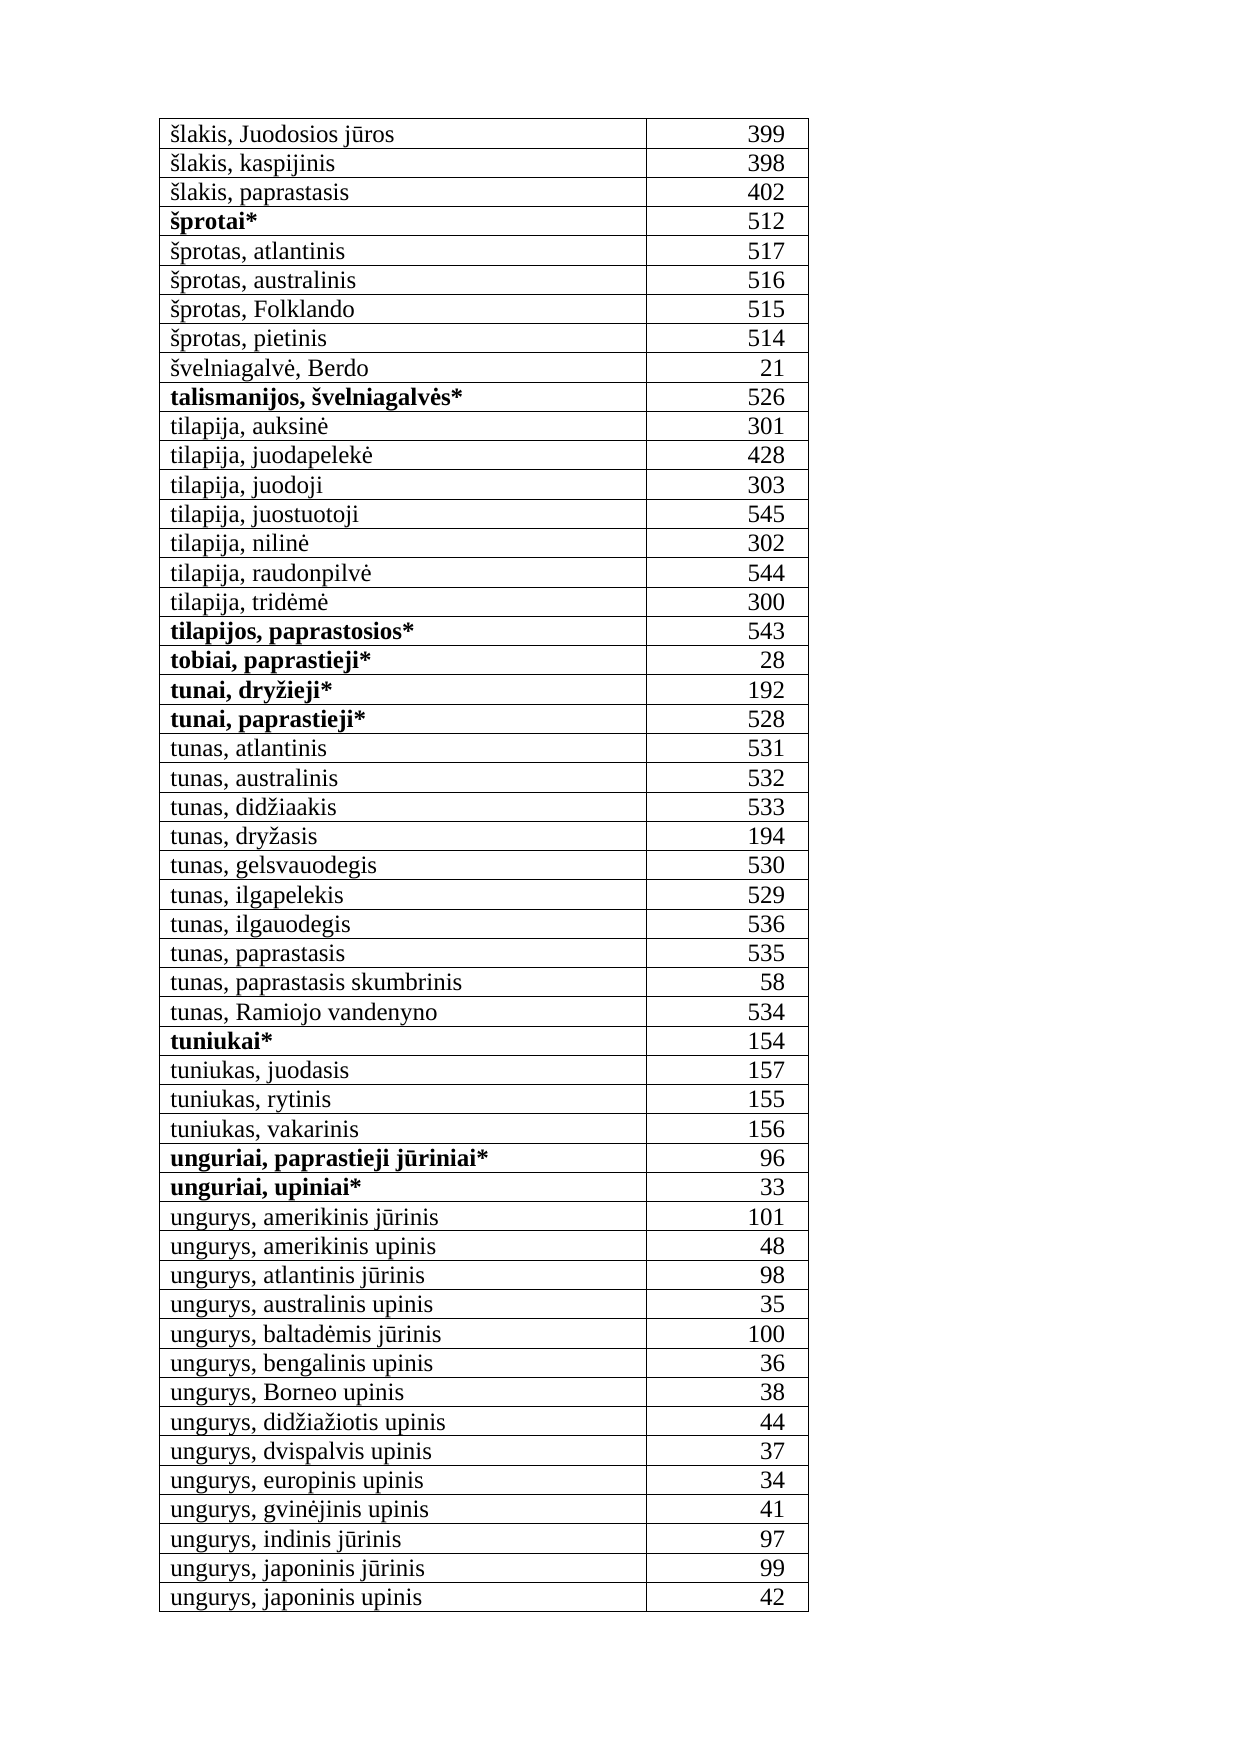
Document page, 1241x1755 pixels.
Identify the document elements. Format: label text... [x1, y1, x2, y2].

table_cell tunas, didžiaakis [160, 793, 646, 821]
table_cell tilapija, nilinė [160, 529, 646, 557]
table_cell 399 [647, 119, 808, 147]
table_cell 545 [647, 500, 808, 528]
table_cell šlakis, kaspijinis [160, 149, 646, 177]
table_cell tilapija, juodapelekė [160, 441, 646, 469]
table_cell 303 [647, 470, 808, 499]
table_cell 535 [647, 939, 808, 967]
table_cell ungurys, Borneo upinis [160, 1378, 646, 1406]
table_cell 38 [647, 1378, 808, 1406]
table_cell šprotas, pietinis [160, 324, 646, 352]
table_cell tilapija, auksinė [160, 412, 646, 440]
table_cell šprotas, atlantinis [160, 236, 646, 264]
table_cell 96 [647, 1144, 808, 1172]
table_cell 530 [647, 851, 808, 879]
table_cell ungurys, dvispalvis upinis [160, 1436, 646, 1464]
table_cell 402 [647, 178, 808, 206]
table_cell 194 [647, 822, 808, 850]
table_cell unguriai, upiniai* [160, 1173, 646, 1201]
table_cell tunas, gelsvauodegis [160, 851, 646, 879]
table_cell 517 [647, 236, 808, 264]
table_cell ungurys, gvinėjinis upinis [160, 1495, 646, 1523]
table_cell tunas, dryžasis [160, 822, 646, 850]
table_cell ungurys, australinis upinis [160, 1290, 646, 1318]
table_cell 156 [647, 1114, 808, 1143]
table_cell 58 [647, 968, 808, 996]
table_cell 41 [647, 1495, 808, 1523]
table_cell ungurys, europinis upinis [160, 1466, 646, 1494]
table_cell tuniukas, rytinis [160, 1085, 646, 1113]
table_cell 98 [647, 1261, 808, 1289]
table_cell 528 [647, 705, 808, 733]
table_cell tunas, ilgapelekis [160, 880, 646, 908]
table_cell 301 [647, 412, 808, 440]
table_cell 33 [647, 1173, 808, 1201]
table_cell tobiai, paprastieji* [160, 646, 646, 674]
table_cell talismanijos, švelniagalvės* [160, 383, 646, 411]
table_cell unguriai, paprastieji jūriniai* [160, 1144, 646, 1172]
table_cell 536 [647, 910, 808, 938]
table_cell tunas, atlantinis [160, 734, 646, 762]
table_cell 28 [647, 646, 808, 674]
table_cell tunas, ilgauodegis [160, 910, 646, 938]
table_cell 398 [647, 149, 808, 177]
table_cell 101 [647, 1202, 808, 1230]
table_cell tuniukas, juodasis [160, 1056, 646, 1084]
table_cell šprotai* [160, 207, 646, 235]
table_cell 532 [647, 763, 808, 791]
table_cell tilapija, juostuotoji [160, 500, 646, 528]
table_cell 516 [647, 266, 808, 294]
table_cell ungurys, amerikinis upinis [160, 1231, 646, 1260]
table_cell 97 [647, 1524, 808, 1552]
table_cell tunas, australinis [160, 763, 646, 791]
table_cell tilapija, juodoji [160, 470, 646, 499]
table_cell 154 [647, 1027, 808, 1055]
table_cell 36 [647, 1349, 808, 1377]
table_cell šlakis, Juodosios jūros [160, 119, 646, 147]
table_cell šprotas, Folklando [160, 295, 646, 323]
table_cell ungurys, baltadėmis jūrinis [160, 1319, 646, 1347]
table_cell 531 [647, 734, 808, 762]
table_cell ungurys, indinis jūrinis [160, 1524, 646, 1552]
table_cell tuniukas, vakarinis [160, 1114, 646, 1143]
table_cell tunai, dryžieji* [160, 675, 646, 703]
table_cell 157 [647, 1056, 808, 1084]
table_cell 534 [647, 997, 808, 1026]
table_cell tunai, paprastieji* [160, 705, 646, 733]
table_cell 48 [647, 1231, 808, 1260]
table_cell 428 [647, 441, 808, 469]
table_cell 300 [647, 588, 808, 616]
table_cell 37 [647, 1436, 808, 1464]
table_cell švelniagalvė, Berdo [160, 353, 646, 382]
table_cell šlakis, paprastasis [160, 178, 646, 206]
table_cell šprotas, australinis [160, 266, 646, 294]
table_cell 512 [647, 207, 808, 235]
table_cell 302 [647, 529, 808, 557]
table_cell 544 [647, 558, 808, 586]
table_cell ungurys, amerikinis jūrinis [160, 1202, 646, 1230]
table_cell ungurys, japoninis jūrinis [160, 1554, 646, 1582]
table_cell ungurys, atlantinis jūrinis [160, 1261, 646, 1289]
table_cell 42 [647, 1583, 808, 1611]
table_cell 35 [647, 1290, 808, 1318]
table_cell 543 [647, 617, 808, 645]
table_cell 514 [647, 324, 808, 352]
table_cell tunas, Ramiojo vandenyno [160, 997, 646, 1026]
table_cell 100 [647, 1319, 808, 1347]
table_cell 44 [647, 1407, 808, 1435]
table_cell tunas, paprastasis [160, 939, 646, 967]
table_cell 99 [647, 1554, 808, 1582]
table_cell tilapijos, paprastosios* [160, 617, 646, 645]
table_cell tuniukai* [160, 1027, 646, 1055]
table_cell 529 [647, 880, 808, 908]
table_cell 21 [647, 353, 808, 382]
table_cell tunas, paprastasis skumbrinis [160, 968, 646, 996]
table_cell 155 [647, 1085, 808, 1113]
table_cell ungurys, bengalinis upinis [160, 1349, 646, 1377]
table_cell 526 [647, 383, 808, 411]
table_cell 34 [647, 1466, 808, 1494]
table_cell 515 [647, 295, 808, 323]
table_cell tilapija, raudonpilvė [160, 558, 646, 586]
table_cell ungurys, japoninis upinis [160, 1583, 646, 1611]
table_cell ungurys, didžiažiotis upinis [160, 1407, 646, 1435]
table_cell 192 [647, 675, 808, 703]
table_cell tilapija, tridėmė [160, 588, 646, 616]
table_cell 533 [647, 793, 808, 821]
